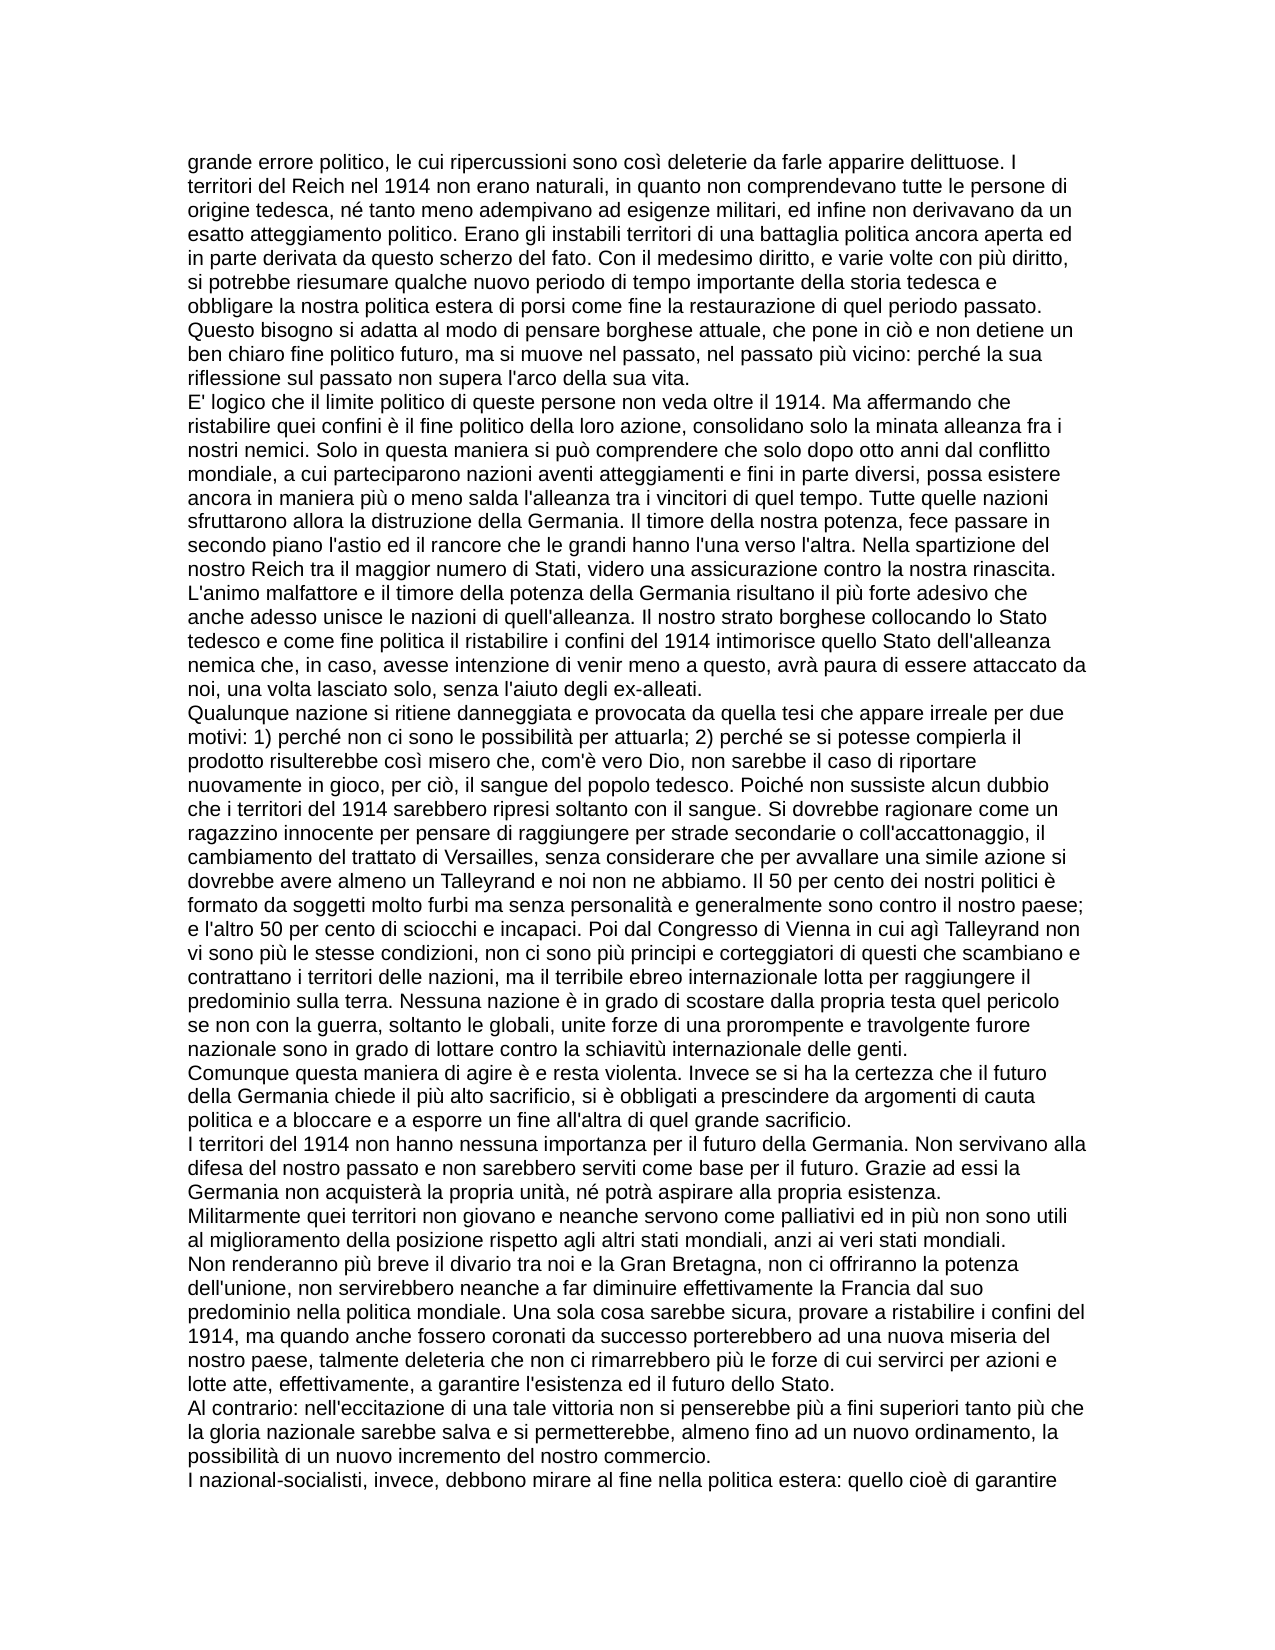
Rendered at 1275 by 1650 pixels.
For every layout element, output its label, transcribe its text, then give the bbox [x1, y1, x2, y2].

text Non renderanno più breve il divario tra noi e la Gran Bretagna, non ci offriranno la potenza dell'unione, non servirebbero neanche a far diminuire effettivamente la Francia dal suo predominio nella politica mondiale. Una sola cosa sarebbe sicura, provare a ristabilire i confini del 1914, ma quando anche fossero coronati da successo porterebbero ad una nuova miseria del nostro paese, talmente deleteria che non ci rimarrebbero più le forze di cui servirci per azioni e lotte atte, effettivamente, a garantire l'esistenza ed il futuro dello Stato. [187, 1252, 1087, 1396]
text Qualunque nazione si ritiene danneggiata e provocata da quella tesi che appare irreale per due motivi: 1) perché non ci sono le possibilità per attuarla; 2) perché se si potesse compierla il prodotto risulterebbe così misero che, com'è vero Dio, non sarebbe il caso di riportare nuovamente in gioco, per ciò, il sangue del popolo tedesco. Poiché non sussiste alcun dubbio che i territori del 1914 sarebbero ripresi soltanto con il sangue. Si dovrebbe ragionare come un ragazzino innocente per pensare di raggiungere per strade secondarie o coll'accattonaggio, il cambiamento del trattato di Versailles, senza considerare che per avvallare una simile azione si dovrebbe avere almeno un Talleyrand e noi non ne abbiamo. Il 50 per cento dei nostri politici è formato da soggetti molto furbi ma senza personalità e generalmente sono contro il nostro paese; e l'altro 50 per cento di sciocchi e incapaci. Poi dal Congresso di Vienna in cui agì Talleyrand non vi sono più le stesse condizioni, non ci sono più principi e corteggiatori di questi che scambiano e contrattano i territori delle nazioni, ma il terribile ebreo internazionale lotta per raggiungere il predominio sulla terra. Nessuna nazione è in grado di scostare dalla propria testa quel pericolo se non con la guerra, soltanto le globali, unite forze di una prorompente e travolgente furore nazionale sono in grado di lottare contro la schiavitù internazionale delle genti. [187, 701, 1087, 1060]
text I territori del 1914 non hanno nessuna importanza per il futuro della Germania. Non servivano alla difesa del nostro passato e non sarebbero serviti come base per il futuro. Grazie ad essi la Germania non acquisterà la propria unità, né potrà aspirare alla propria esistenza. [187, 1132, 1087, 1204]
text Militarmente quei territori non giovano e neanche servono come palliativi ed in più non sono utili al miglioramento della posizione rispetto agli altri stati mondiali, anzi ai veri stati mondiali. [187, 1204, 1087, 1252]
text Comunque questa maniera di agire è e resta violenta. Invece se si ha la certezza che il futuro della Germania chiede il più alto sacrificio, si è obbligati a prescindere da argomenti di cauta politica e a bloccare e a esporre un fine all'altra di quel grande sacrificio. [187, 1060, 1087, 1132]
text E' logico che il limite politico di queste persone non veda oltre il 1914. Ma affermando che ristabilire quei confini è il fine politico della loro azione, consolidano solo la minata alleanza fra i nostri nemici. Solo in questa maniera si può comprendere che solo dopo otto anni dal conflitto mondiale, a cui parteciparono nazioni aventi atteggiamenti e fini in parte diversi, possa esistere ancora in maniera più o meno salda l'alleanza tra i vincitori di quel tempo. Tutte quelle nazioni sfruttarono allora la distruzione della Germania. Il timore della nostra potenza, fece passare in secondo piano l'astio ed il rancore che le grandi hanno l'una verso l'altra. Nella spartizione del nostro Reich tra il maggior numero di Stati, videro una assicurazione contro la nostra rinascita. L'animo malfattore e il timore della potenza della Germania risultano il più forte adesivo che anche adesso unisce le nazioni di quell'alleanza. Il nostro strato borghese collocando lo Stato tedesco e come fine politica il ristabilire i confini del 1914 intimorisce quello Stato dell'alleanza nemica che, in caso, avesse intenzione di venir meno a questo, avrà paura di essere attaccato da noi, una volta lasciato solo, senza l'aiuto degli ex-alleati. [187, 389, 1087, 701]
text Al contrario: nell'eccitazione di una tale vittoria non si penserebbe più a fini superiori tanto più che la gloria nazionale sarebbe salva e si permetterebbe, almeno fino ad un nuovo ordinamento, la possibilità di un nuovo incremento del nostro commercio. [187, 1396, 1087, 1468]
text I nazional-socialisti, invece, debbono mirare al fine nella politica estera: quello cioè di garantire [187, 1468, 1087, 1492]
text grande errore politico, le cui ripercussioni sono così deleterie da farle apparire delittuose. I territori del Reich nel 1914 non erano naturali, in quanto non comprendevano tutte le persone di origine tedesca, né tanto meno adempivano ad esigenze militari, ed infine non derivavano da un esatto atteggiamento politico. Erano gli instabili territori di una battaglia politica ancora aperta ed in parte derivata da questo scherzo del fato. Con il medesimo diritto, e varie volte con più diritto, si potrebbe riesumare qualche nuovo periodo di tempo importante della storia tedesca e obbligare la nostra politica estera di porsi come fine la restaurazione di quel periodo passato. Questo bisogno si adatta al modo di pensare borghese attuale, che pone in ciò e non detiene un ben chiaro fine politico futuro, ma si muove nel passato, nel passato più vicino: perché la sua riflessione sul passato non supera l'arco della sua vita. [187, 150, 1087, 389]
